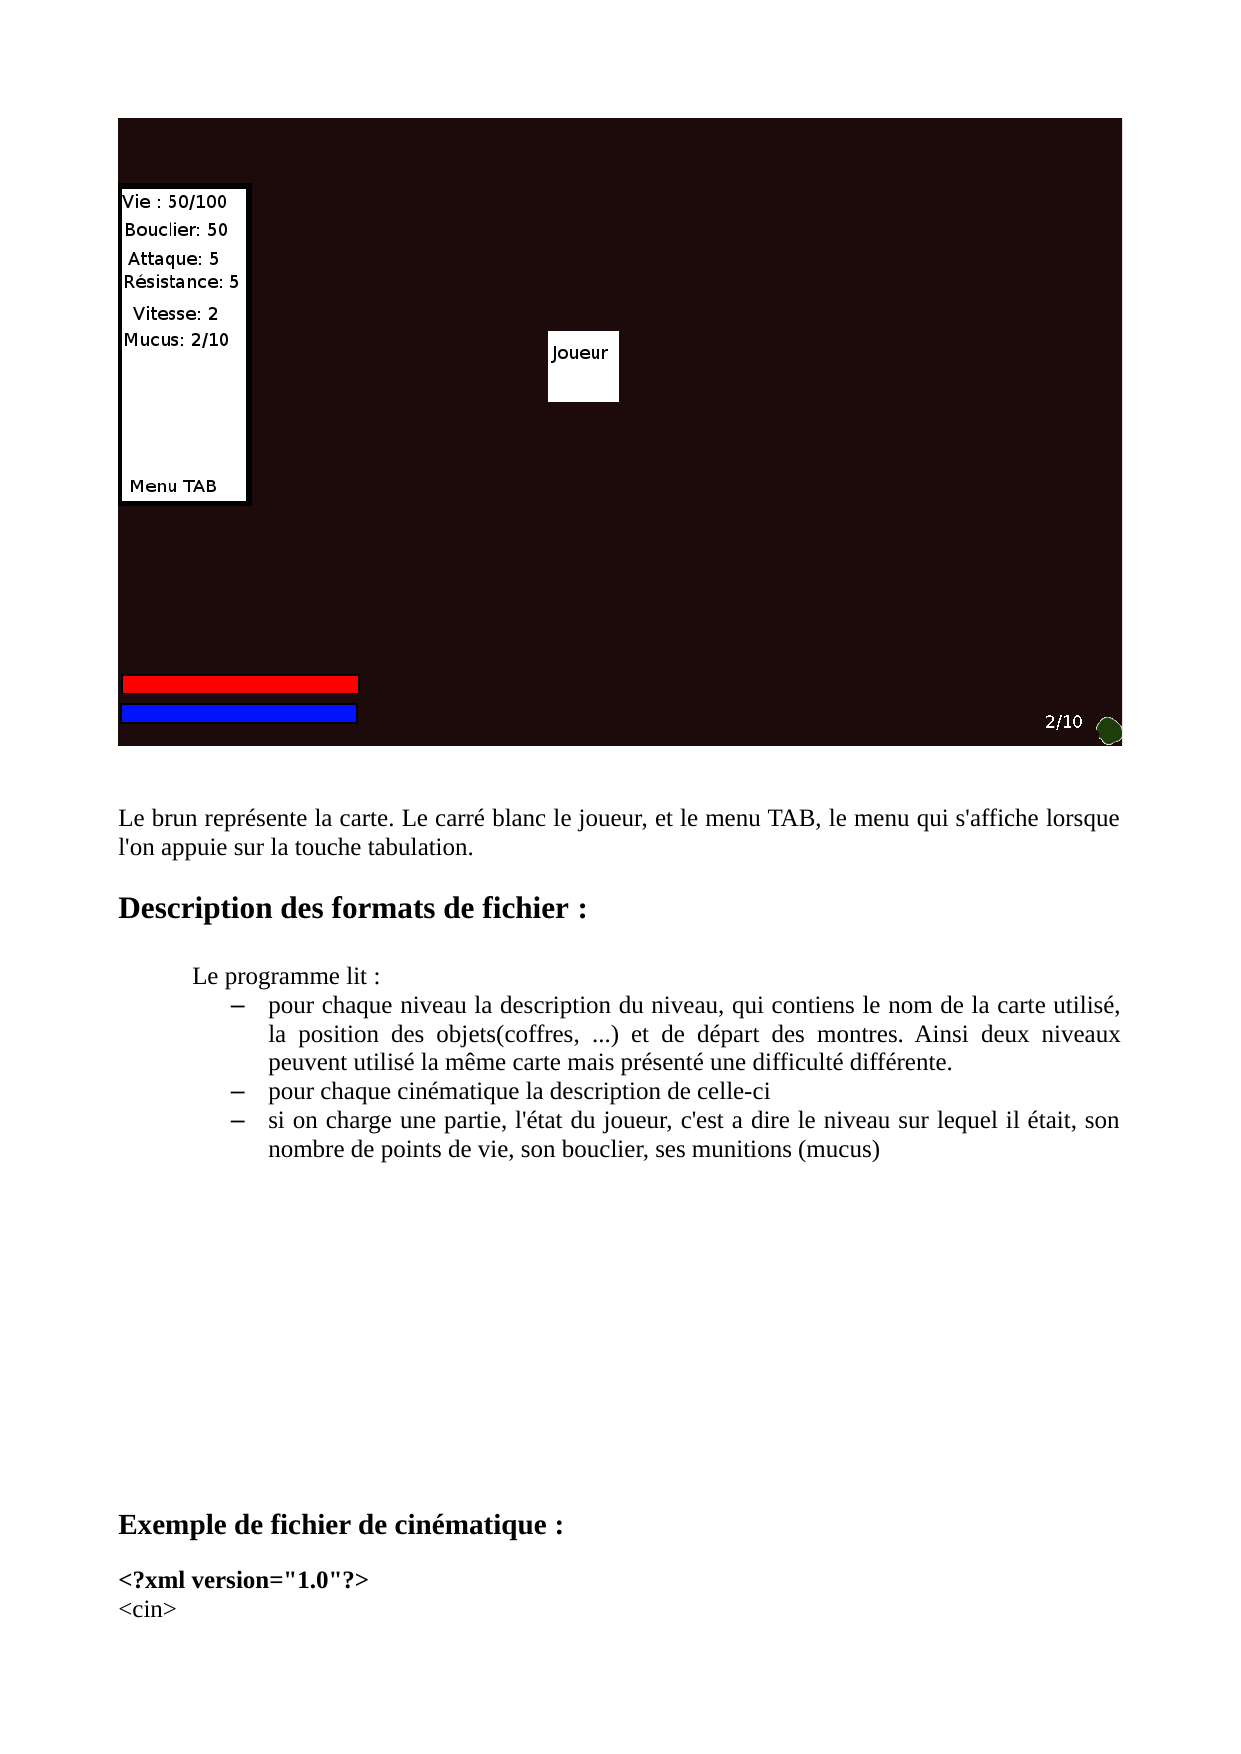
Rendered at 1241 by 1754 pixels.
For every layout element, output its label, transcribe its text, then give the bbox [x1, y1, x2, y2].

text Le programme lit : [118, 961, 1122, 990]
list pour chaque niveau la description du niveau, qui contiens le nom de la carte utilisé, la position des objets(coffres, ...) et de départ des montres. Ainsi deux niveaux peuvent utilisé la même carte mais présenté une difficulté différente. [231, 990, 1122, 1076]
text Le brun représente la carte. Le carré blanc le joueur, et le menu TAB, le menu qui s'affiche lorsque l'on appuie sur la touche tabulation. [118, 803, 1122, 861]
text Description des formats de fichier : [118, 889, 1122, 925]
list si on charge une partie, l'état du joueur, c'est a dire le niveau sur lequel il était, son nombre de points de vie, son bouclier, ses munitions (mucus) [231, 1105, 1122, 1162]
text <cin> [118, 1594, 1122, 1622]
text Exemple de fichier de cinématique : [118, 1507, 1122, 1541]
text <?xml version="1.0"?> [118, 1565, 1122, 1594]
list pour chaque cinématique la description de celle-ci [231, 1076, 1122, 1105]
picture [118, 118, 1123, 746]
